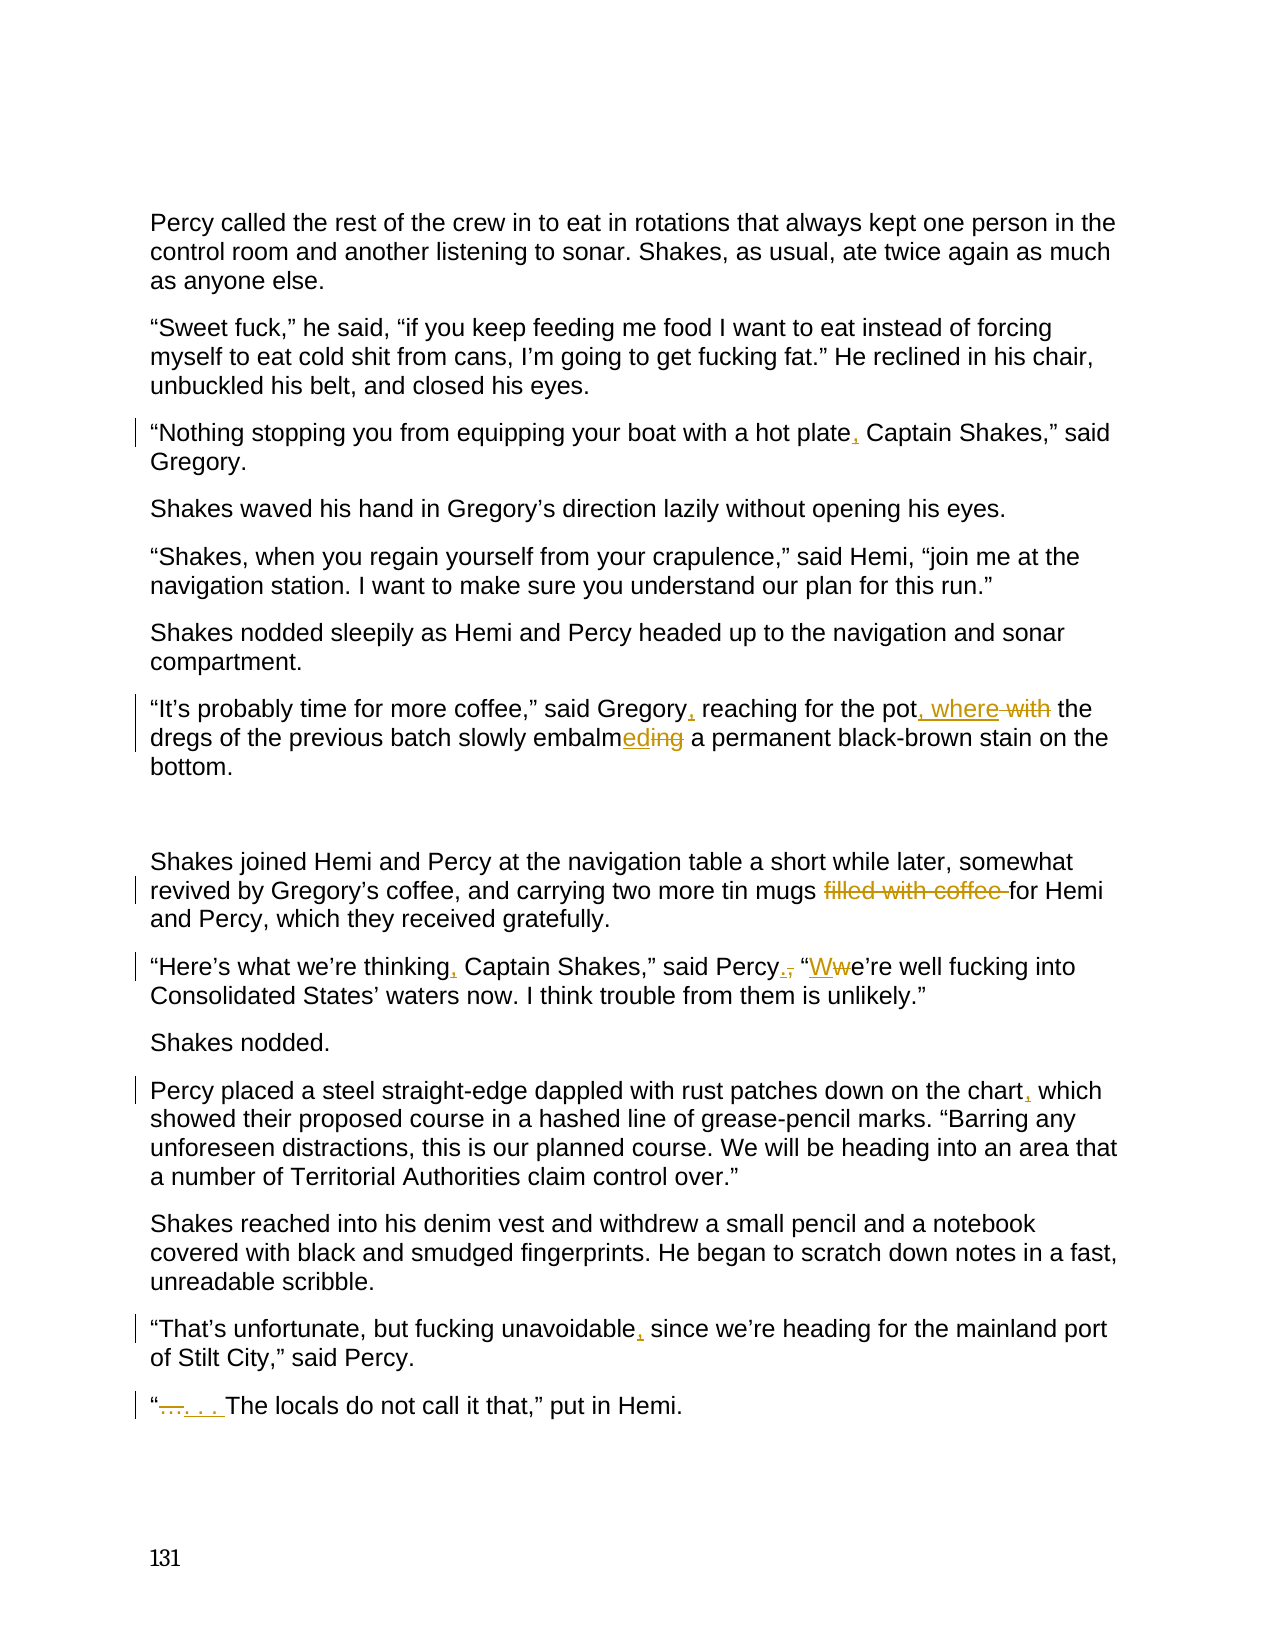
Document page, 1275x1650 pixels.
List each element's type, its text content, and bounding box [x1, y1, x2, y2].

text Shakes reached into his denim vest and withdrew a small pencil and a notebook covered with black and smudged fingerprints. He began to scratch down notes in a fast, unreadable scribble. [150, 1209, 1125, 1296]
text Percy called the rest of the crew in to eat in rotations that always kept one person in the control room and another listening to sonar. Shakes, as usual, ate twice again as much as anyone else. [150, 208, 1125, 294]
text “That’s unfortunate, but fucking unavoidable, since we’re heading for the mainland port of Stilt City,” said Percy. [150, 1314, 1125, 1372]
text “Sweet fuck,” he said, “if you keep feeding me food I want to eat instead of forcing myself to eat cold shit from cans, I’m going to get fucking fat.” He reclined in his chair, unbuckled his belt, and closed his eyes. [150, 313, 1125, 399]
text “Nothing stopping you from equipping your boat with a hot plate, Captain Shakes,” said Gregory. [150, 418, 1125, 476]
text “Here’s what we’re thinking, Captain Shakes,” said Percy. “We’re well fucking into Consolidated States’ waters now. I think trouble from them is unlikely.” [150, 952, 1125, 1009]
text “Shakes, when you regain yourself from your crapulence,” said Hemi, “join me at the navigation station. I want to make sure you understand our plan for this run.” [150, 542, 1125, 599]
text Shakes waved his hand in Gregory’s direction lazily without opening his eyes. [150, 494, 1125, 523]
text Shakes nodded sleepily as Hemi and Percy headed up to the navigation and sonar compartment. [150, 618, 1125, 676]
text Percy placed a steel straight-edge dappled with rust patches down on the chart, which showed their proposed course in a hashed line of grease-pencil marks. “Barring any unforeseen distractions, this is our planned course. We will be heading into an area that a number of Territorial Authorities claim control over.” [150, 1076, 1125, 1191]
text “It’s probably time for more coffee,” said Gregory, reaching for the pot, where the dregs of the previous batch slowly embalmed a permanent black-brown stain on the bottom. [150, 694, 1125, 781]
text “. . . The locals do not call it that,” put in Hemi. [150, 1391, 1125, 1419]
text Shakes nodded. [150, 1028, 1125, 1057]
text Shakes joined Hemi and Percy at the navigation table a short while later, somewhat revived by Gregory’s coffee, and carrying two more tin mugs for Hemi and Percy, which they received gratefully. [150, 847, 1125, 933]
